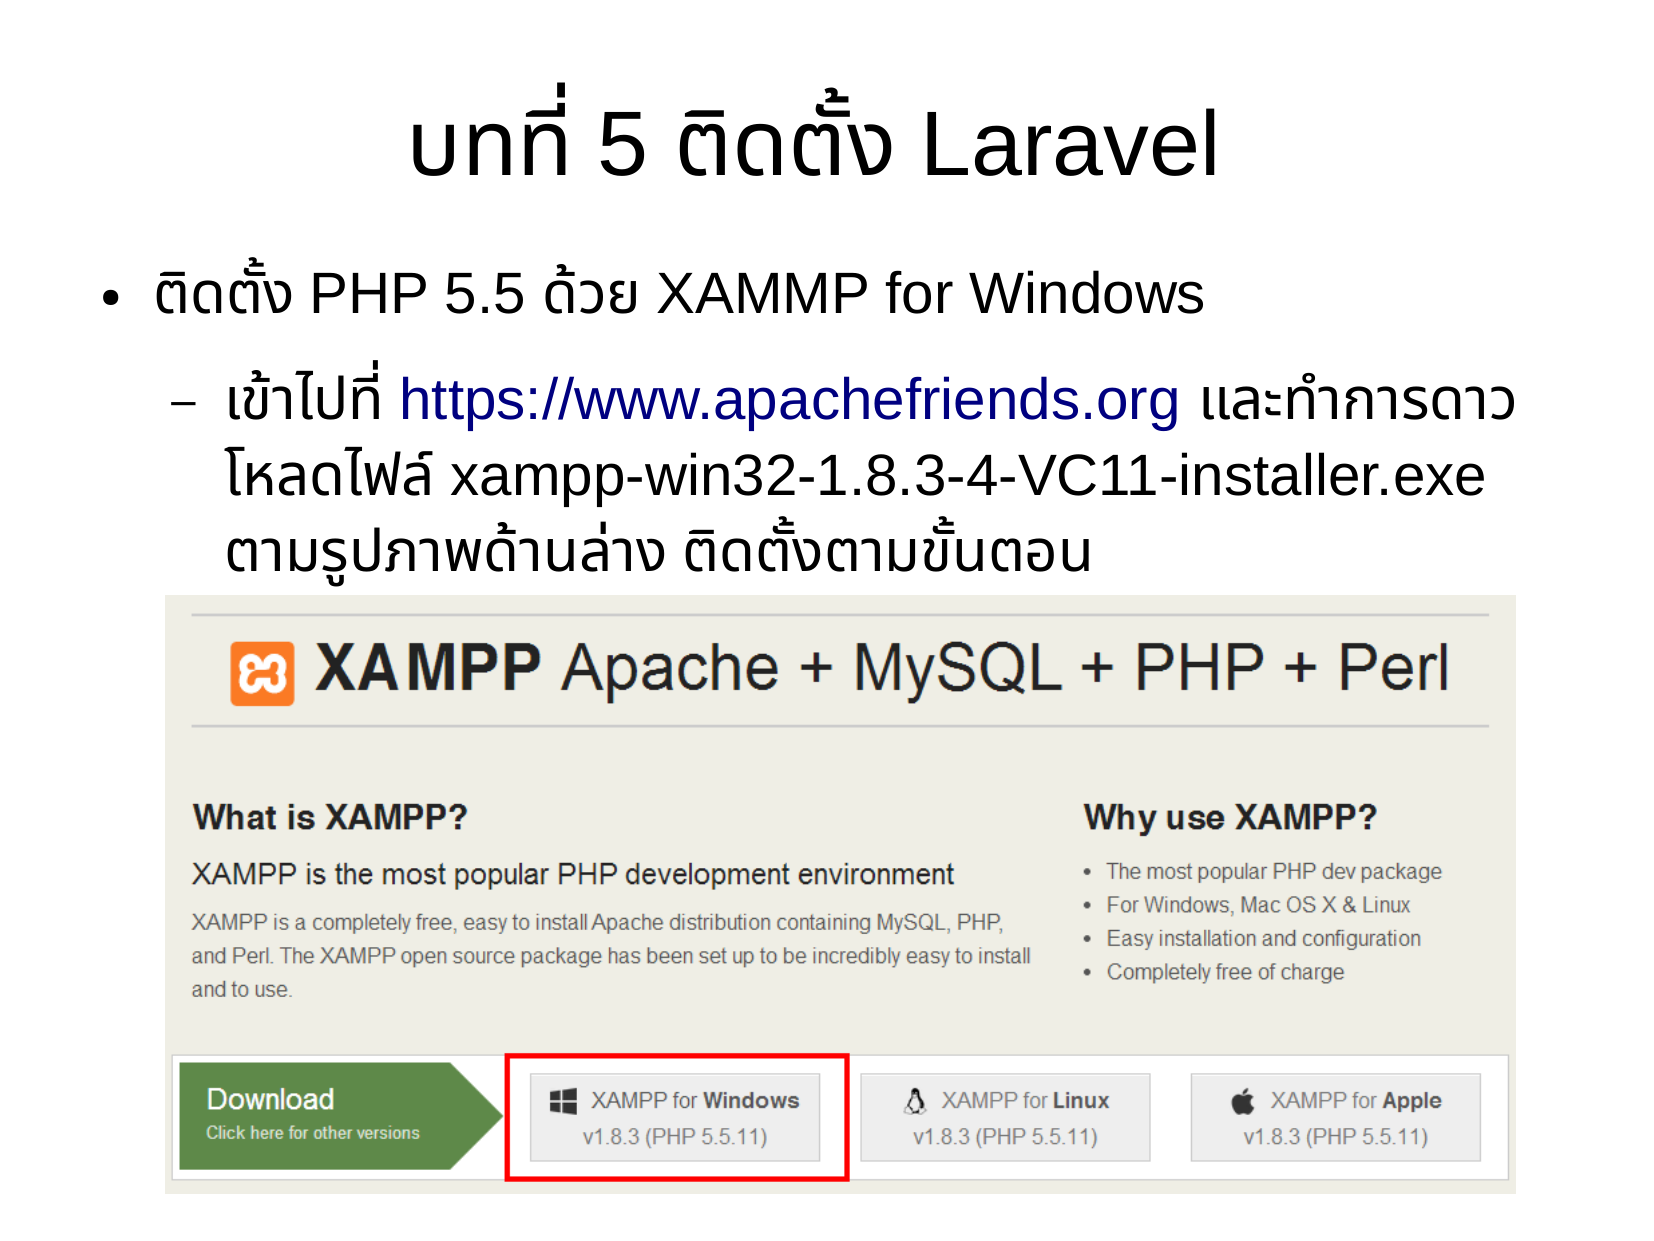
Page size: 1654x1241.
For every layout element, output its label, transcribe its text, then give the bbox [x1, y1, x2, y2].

title บทที่ 5 ติดตั้ง Laravel [82, 49, 1571, 257]
list ติดตั้ง PHP 5.5 ด้วย XAMMP for Windows เข้าไปที่ https://www.apachefriends.org และทำการดาวโหลดไฟล์ xampp-win32-1.8.3-4-VC11-installer.exe ตามรูปภาพด้านล่าง ติดตั้งตามขั้นตอน [82, 260, 1571, 980]
picture [165, 595, 1516, 1194]
